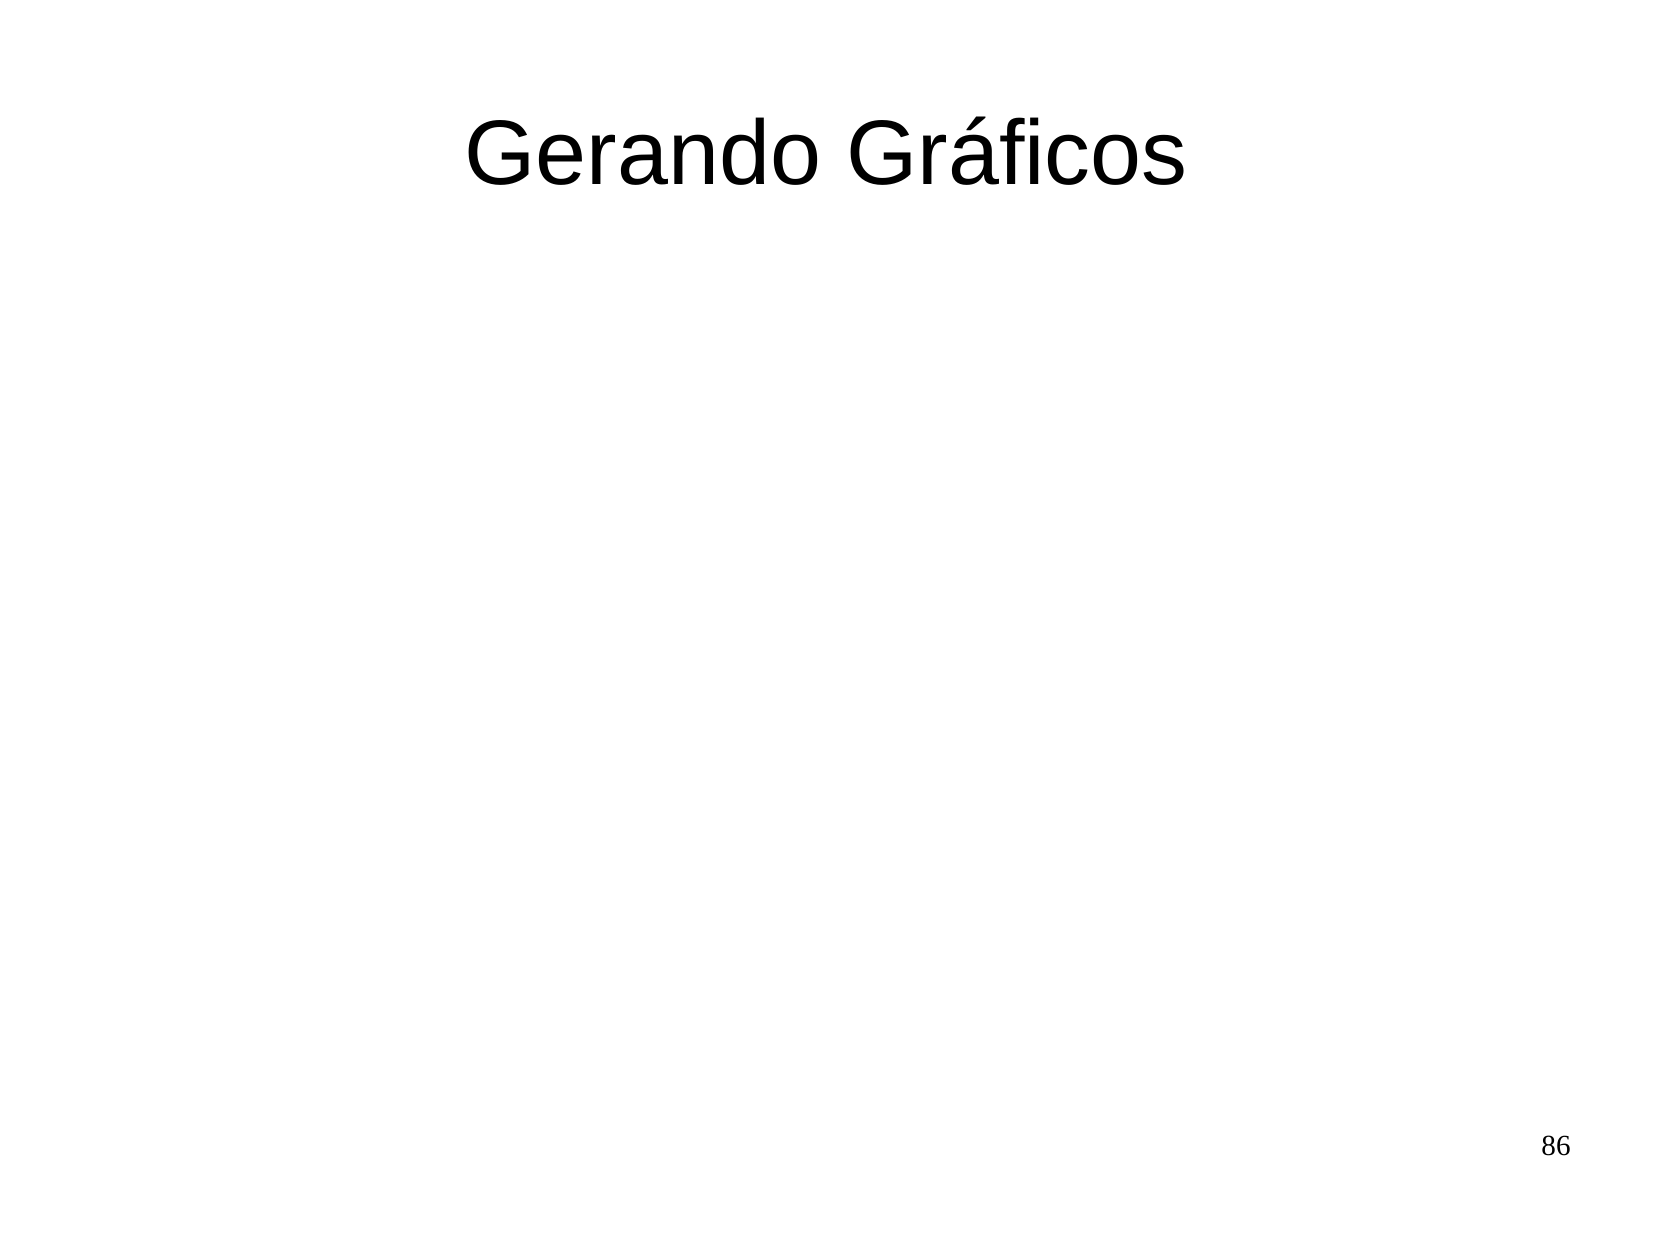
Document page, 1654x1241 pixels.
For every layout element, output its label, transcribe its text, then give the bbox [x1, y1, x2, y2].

title Gerando Gráficos [82, 49, 1571, 257]
